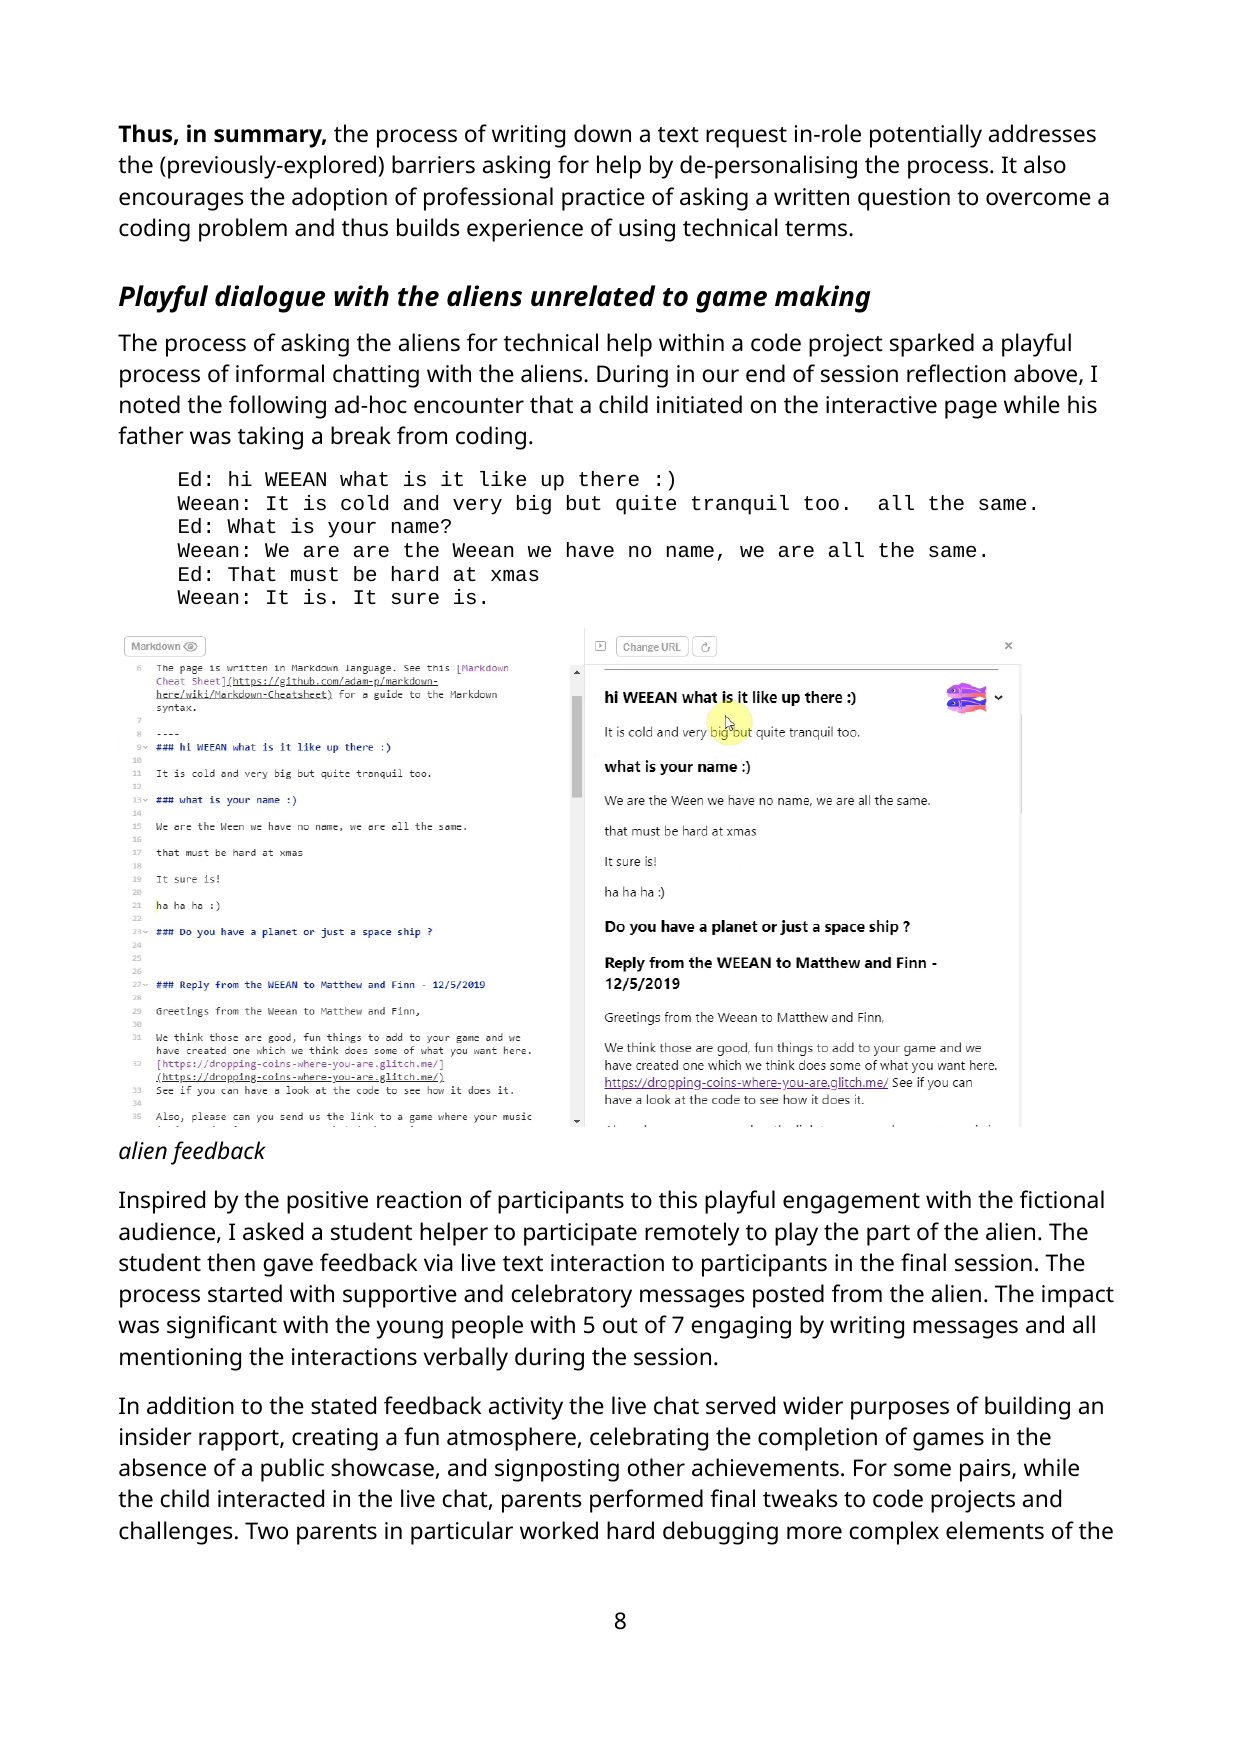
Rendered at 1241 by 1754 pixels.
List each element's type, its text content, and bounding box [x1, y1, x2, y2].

text Thus, in summary, the process of writing down a text request in-role potentially addresses the (previously-explored) barriers asking for help by de-personalising the process. It also encourages the adoption of professional practice of asking a written question to overcome a coding problem and thus builds experience of using technical terms. [118, 118, 1122, 243]
text The process of asking the aliens for technical help within a code project sparked a playful process of informal chatting with the aliens. During in our end of session reflection above, I noted the following ad-hoc encounter that a child initiated on the interactive page while his father was taking a break from coding. [118, 326, 1122, 451]
text alien feedback [118, 1135, 1122, 1166]
text Ed: hi WEEAN what is it like up there :) [177, 469, 1122, 493]
text Ed: That must be hard at xmas [177, 564, 1122, 587]
picture [118, 628, 1022, 1127]
text Inspired by the positive reaction of participants to this playful engagement with the fictional audience, I asked a student helper to participate remotely to play the part of the alien. The student then gave feedback via live text interaction to participants in the final session. The process started with supportive and celebratory messages posted from the alien. The impact was significant with the young people with 5 out of 7 engaging by writing messages and all mentioning the interactions verbally during the session. [118, 1184, 1122, 1372]
subtitle Playful dialogue with the aliens unrelated to game making [118, 277, 1122, 314]
text Weean: We are are the Weean we have no name, we are all the same. [177, 540, 1122, 564]
text Weean: It is. It sure is. [177, 587, 1122, 611]
text Weean: It is cold and very big but quite tranquil too. all the same. [177, 493, 1122, 516]
text Ed: What is your name? [177, 516, 1122, 540]
text In addition to the stated feedback activity the live chat served wider purposes of building an insider rapport, creating a fun atmosphere, celebrating the completion of games in the absence of a public showcase, and signposting other achievements. For some pairs, while the child interacted in the live chat, parents performed final tweaks to code projects and challenges. Two parents in particular worked hard debugging more complex elements of the [118, 1390, 1122, 1546]
